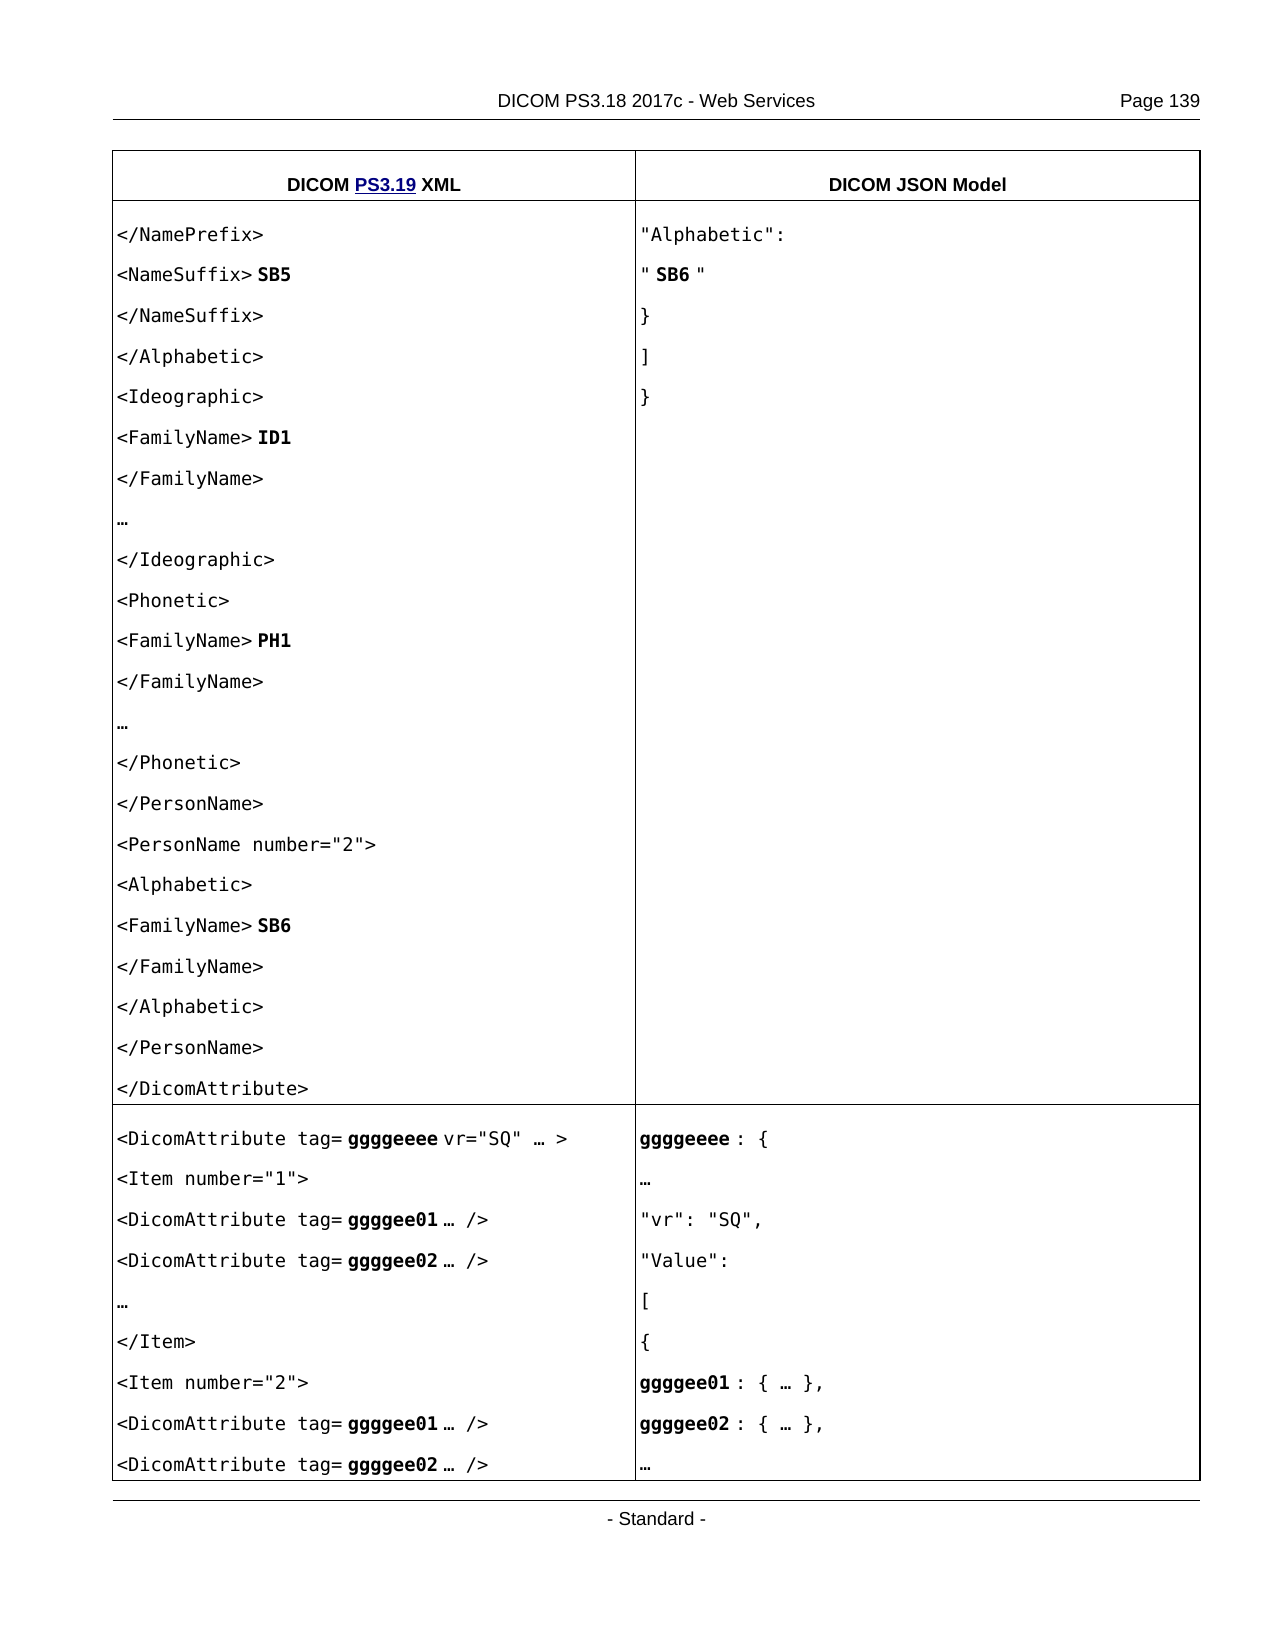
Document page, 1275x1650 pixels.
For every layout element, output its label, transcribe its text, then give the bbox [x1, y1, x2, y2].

table_header DICOM PS3.19 XML [113, 151, 635, 200]
table_header DICOM JSON Model [636, 151, 1199, 200]
table_cell "Alphabetic": " SB6 " } ] } [636, 201, 1199, 1104]
table_cell ggggeeee : { … "vr": "SQ", "Value": [ { ggggee01 : { … }, ggggee02 : { … }, … [636, 1105, 1199, 1480]
table_cell <DicomAttribute tag= ggggeeee vr="SQ" … > <Item number="1"> <DicomAttribute tag= ggggee01 … /> <DicomAttribute tag= ggggee02 … /> … </Item> <Item number="2"> <DicomAttribute tag= ggggee01 … /> <DicomAttribute tag= ggggee02 … /> [113, 1105, 635, 1480]
table_cell </NamePrefix> <NameSuffix> SB5 </NameSuffix> </Alphabetic> <Ideographic> <FamilyName> ID1 </FamilyName> … </Ideographic> <Phonetic> <FamilyName> PH1 </FamilyName> … </Phonetic> </PersonName> <PersonName number="2"> <Alphabetic> <FamilyName> SB6 </FamilyName> </Alphabetic> </PersonName> </DicomAttribute> [113, 201, 635, 1104]
